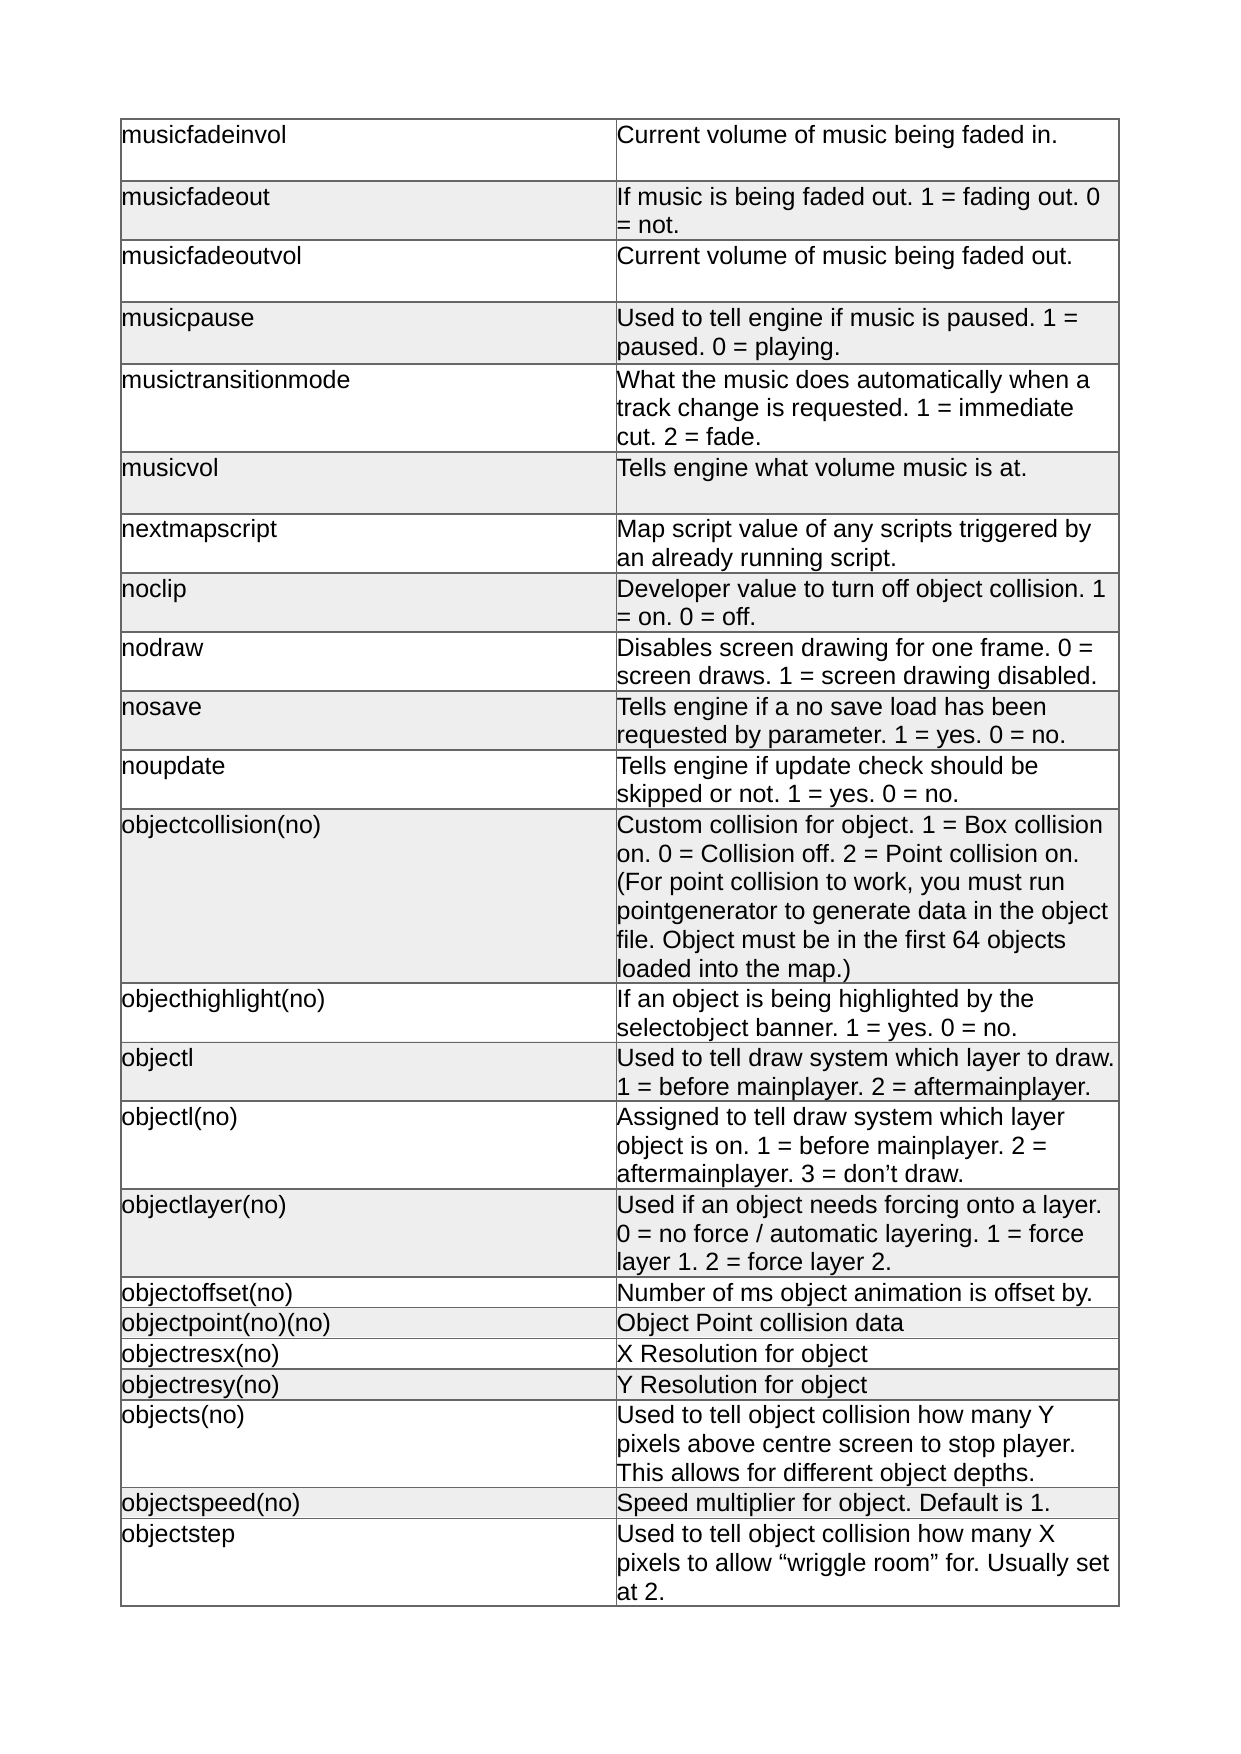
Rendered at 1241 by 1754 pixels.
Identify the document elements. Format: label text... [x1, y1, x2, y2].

table_cell Tells engine what volume music is at. [617, 453, 1118, 513]
table_cell Tells engine if a no save load has been requested by parameter. 1 = yes. 0 = no. [617, 692, 1118, 749]
table_cell objectl [122, 1043, 616, 1100]
table_cell Speed multiplier for object. Default is 1. [617, 1488, 1118, 1517]
table_cell noupdate [122, 751, 616, 808]
table_cell objectoffset(no) [122, 1278, 616, 1307]
table_cell Map script value of any scripts triggered by an already running script. [617, 515, 1118, 572]
table_cell What the music does automatically when a track change is requested. 1 = immediate cut. 2 = fade. [617, 365, 1118, 451]
table_cell Custom collision for object. 1 = Box collision on. 0 = Collision off. 2 = Point collision on. (For point collision to work, you must run pointgenerator to generate data in the object file. Object must be in the first 64 objects loaded into the map.) [617, 810, 1118, 982]
table_cell Tells engine if update check should be skipped or not. 1 = yes. 0 = no. [617, 751, 1118, 808]
table_cell musictransitionmode [122, 365, 616, 451]
table_cell musicvol [122, 453, 616, 513]
table_cell Assigned to tell draw system which layer object is on. 1 = before mainplayer. 2 = aftermainplayer. 3 = don’t draw. [617, 1102, 1118, 1188]
table_cell Developer value to turn off object collision. 1 = on. 0 = off. [617, 574, 1118, 631]
table_cell If music is being faded out. 1 = fading out. 0 = not. [617, 182, 1118, 239]
table_cell musicfadeout [122, 182, 616, 239]
table_cell objecthighlight(no) [122, 984, 616, 1041]
table_cell musicfadeinvol [122, 120, 616, 180]
table_cell Current volume of music being faded in. [617, 120, 1118, 180]
table_cell musicfadeoutvol [122, 241, 616, 301]
table_cell If an object is being highlighted by the selectobject banner. 1 = yes. 0 = no. [617, 984, 1118, 1041]
table_cell objectstep [122, 1519, 616, 1605]
table_cell noclip [122, 574, 616, 631]
table_cell Disables screen drawing for one frame. 0 = screen draws. 1 = screen drawing disabled. [617, 633, 1118, 690]
table_cell objectspeed(no) [122, 1488, 616, 1517]
table_cell Used to tell draw system which layer to draw. 1 = before mainplayer. 2 = aftermainplayer. [617, 1043, 1118, 1100]
table_cell objectresx(no) [122, 1339, 616, 1368]
table_cell objectresy(no) [122, 1370, 616, 1399]
table_cell Used if an object needs forcing onto a layer. 0 = no force / automatic layering. 1 = force layer 1. 2 = force layer 2. [617, 1190, 1118, 1276]
table_cell nosave [122, 692, 616, 749]
table_cell Number of ms object animation is offset by. [617, 1278, 1118, 1307]
table_cell objectpoint(no)(no) [122, 1308, 616, 1337]
table_cell objectcollision(no) [122, 810, 616, 982]
table_cell objectl(no) [122, 1102, 616, 1188]
table_cell objects(no) [122, 1401, 616, 1487]
table_cell musicpause [122, 303, 616, 363]
table_cell nodraw [122, 633, 616, 690]
table_cell Used to tell object collision how many Y pixels above centre screen to stop player. This allows for different object depths. [617, 1401, 1118, 1487]
table_cell X Resolution for object [617, 1339, 1118, 1368]
table_cell Current volume of music being faded out. [617, 241, 1118, 301]
table_cell Object Point collision data [617, 1308, 1118, 1337]
table_cell nextmapscript [122, 515, 616, 572]
table_cell Used to tell object collision how many X pixels to allow “wriggle room” for. Usually set at 2. [617, 1519, 1118, 1605]
table_cell objectlayer(no) [122, 1190, 616, 1276]
table_cell Used to tell engine if music is paused. 1 = paused. 0 = playing. [617, 303, 1118, 363]
table_cell Y Resolution for object [617, 1370, 1118, 1399]
